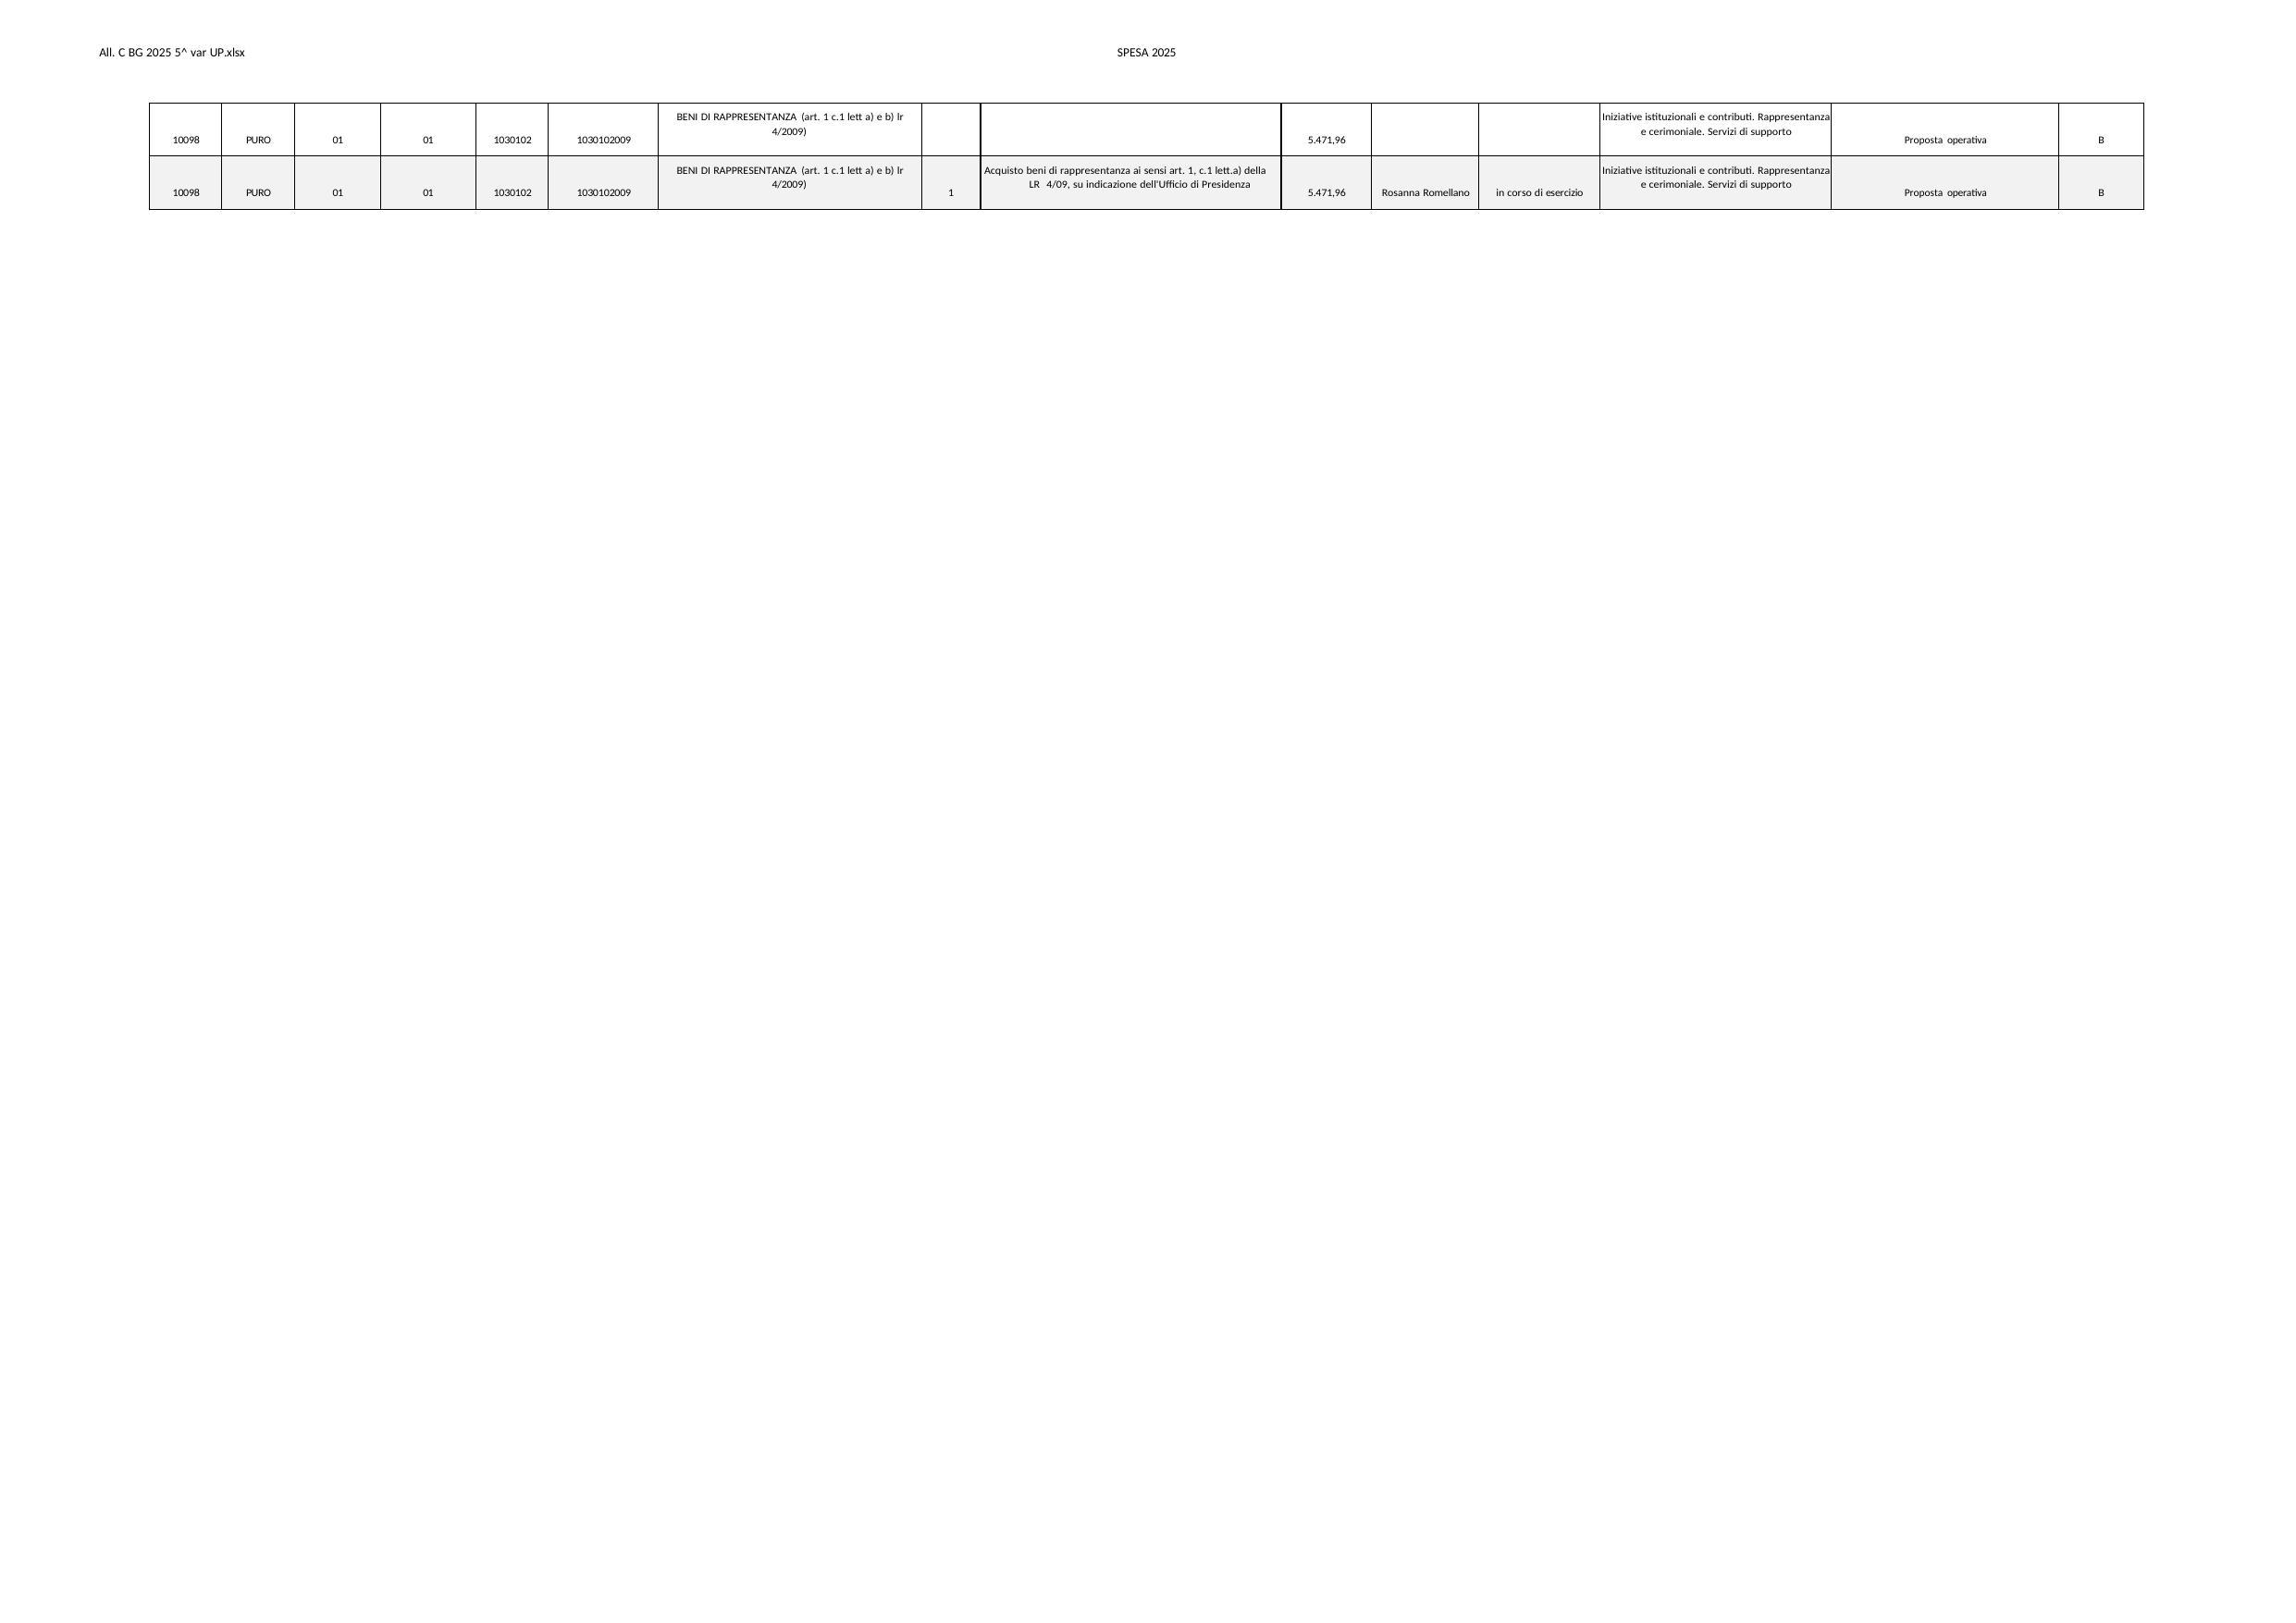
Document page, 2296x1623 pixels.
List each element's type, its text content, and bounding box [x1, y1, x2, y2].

table_cell Iniziative istituzionali e contributi. Rappresentanza e cerimoniale. Servizi di supporto [1600, 104, 1831, 155]
table_cell 01 [295, 104, 380, 155]
table_cell Proposta operativa [1832, 104, 2058, 155]
table_cell 10098 [150, 156, 221, 209]
table_cell Proposta operativa [1832, 156, 2058, 209]
table_cell 1 [922, 156, 980, 209]
table_cell BENI DI RAPPRESENTANZA (art. 1 c.1 lett a) e b) lr 4/2009) [659, 104, 921, 155]
table_cell 5.471,96 [1282, 104, 1371, 155]
table_cell B [2059, 156, 2143, 209]
table_cell Rosanna Romellano [1372, 156, 1478, 209]
table_cell 1030102 [476, 104, 548, 155]
table_cell [922, 104, 980, 155]
table_cell 1030102 [476, 156, 548, 209]
table_cell Iniziative istituzionali e contributi. Rappresentanza e cerimoniale. Servizi di supporto [1600, 156, 1831, 209]
table_cell 01 [381, 156, 475, 209]
table_cell Acquisto beni di rappresentanza ai sensi art. 1, c.1 lett.a) della LR 4/09, su indicazione dell'Ufficio di Presidenza [981, 156, 1280, 209]
table_cell 1030102009 [549, 156, 658, 209]
table_cell 01 [381, 104, 475, 155]
table_cell in corso di esercizio [1479, 156, 1599, 209]
table_cell [1372, 104, 1478, 155]
table_cell 1030102009 [549, 104, 658, 155]
table_cell BENI DI RAPPRESENTANZA (art. 1 c.1 lett a) e b) lr 4/2009) [659, 156, 921, 209]
table_cell 10098 [150, 104, 221, 155]
table_cell 01 [295, 156, 380, 209]
table_cell PURO [222, 104, 294, 155]
table_cell B [2059, 104, 2143, 155]
table_cell [1479, 104, 1599, 155]
table_cell PURO [222, 156, 294, 209]
table_cell 5.471,96 [1282, 156, 1371, 209]
table_cell [981, 104, 1280, 155]
